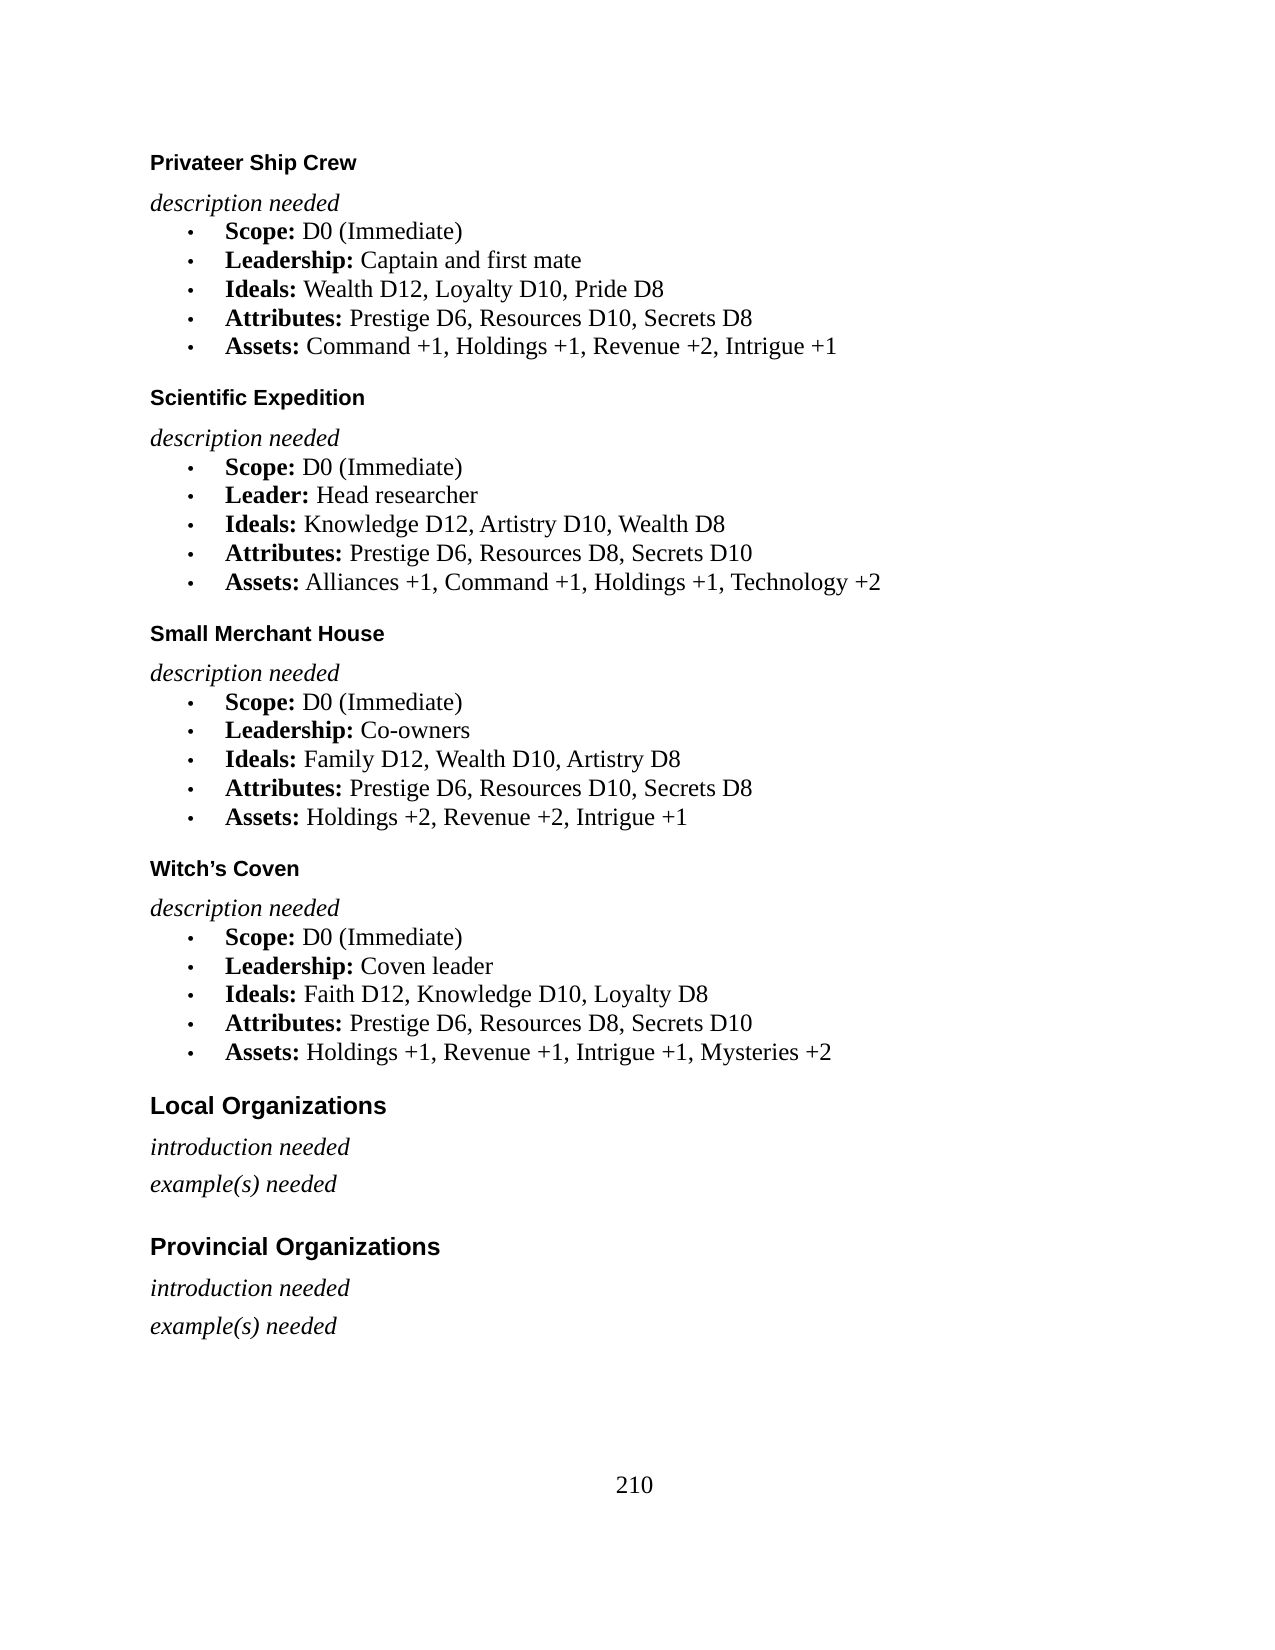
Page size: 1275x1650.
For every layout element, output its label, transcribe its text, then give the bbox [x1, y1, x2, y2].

text introduction needed [150, 1132, 1125, 1161]
list Assets: Command +1, Holdings +1, Revenue +2, Intrigue +1 [187, 331, 1125, 360]
list Scope: D0 (Immediate) [187, 687, 1125, 716]
subtitle Small Merchant House [150, 620, 1125, 646]
list Assets: Alliances +1, Command +1, Holdings +1, Technology +2 [187, 567, 1125, 595]
list Scope: D0 (Immediate) [187, 922, 1125, 951]
list Attributes: Prestige D6, Resources D8, Secrets D10 [187, 1008, 1125, 1037]
text description needed [150, 658, 1125, 687]
list Scope: D0 (Immediate) [187, 216, 1125, 245]
list Attributes: Prestige D6, Resources D10, Secrets D8 [187, 303, 1125, 331]
text example(s) needed [150, 1311, 1125, 1340]
list Leadership: Co-owners [187, 716, 1125, 744]
subtitle Local Organizations [150, 1091, 1125, 1119]
subtitle Witch’s Coven [150, 856, 1125, 881]
subtitle Privateer Ship Crew [150, 150, 1125, 175]
subtitle Provincial Organizations [150, 1232, 1125, 1261]
list Leader: Head researcher [187, 480, 1125, 509]
list Scope: D0 (Immediate) [187, 452, 1125, 480]
text description needed [150, 893, 1125, 922]
list Ideals: Wealth D12, Loyalty D10, Pride D8 [187, 274, 1125, 303]
list Ideals: Knowledge D12, Artistry D10, Wealth D8 [187, 509, 1125, 538]
text description needed [150, 423, 1125, 452]
text description needed [150, 188, 1125, 216]
subtitle Scientific Expedition [150, 385, 1125, 410]
list Ideals: Faith D12, Knowledge D10, Loyalty D8 [187, 979, 1125, 1008]
text example(s) needed [150, 1169, 1125, 1198]
list Assets: Holdings +1, Revenue +1, Intrigue +1, Mysteries +2 [187, 1037, 1125, 1066]
list Ideals: Family D12, Wealth D10, Artistry D8 [187, 744, 1125, 773]
list Leadership: Coven leader [187, 951, 1125, 979]
list Assets: Holdings +2, Revenue +2, Intrigue +1 [187, 802, 1125, 831]
list Attributes: Prestige D6, Resources D10, Secrets D8 [187, 773, 1125, 802]
list Leadership: Captain and first mate [187, 245, 1125, 274]
text introduction needed [150, 1273, 1125, 1302]
list Attributes: Prestige D6, Resources D8, Secrets D10 [187, 538, 1125, 567]
